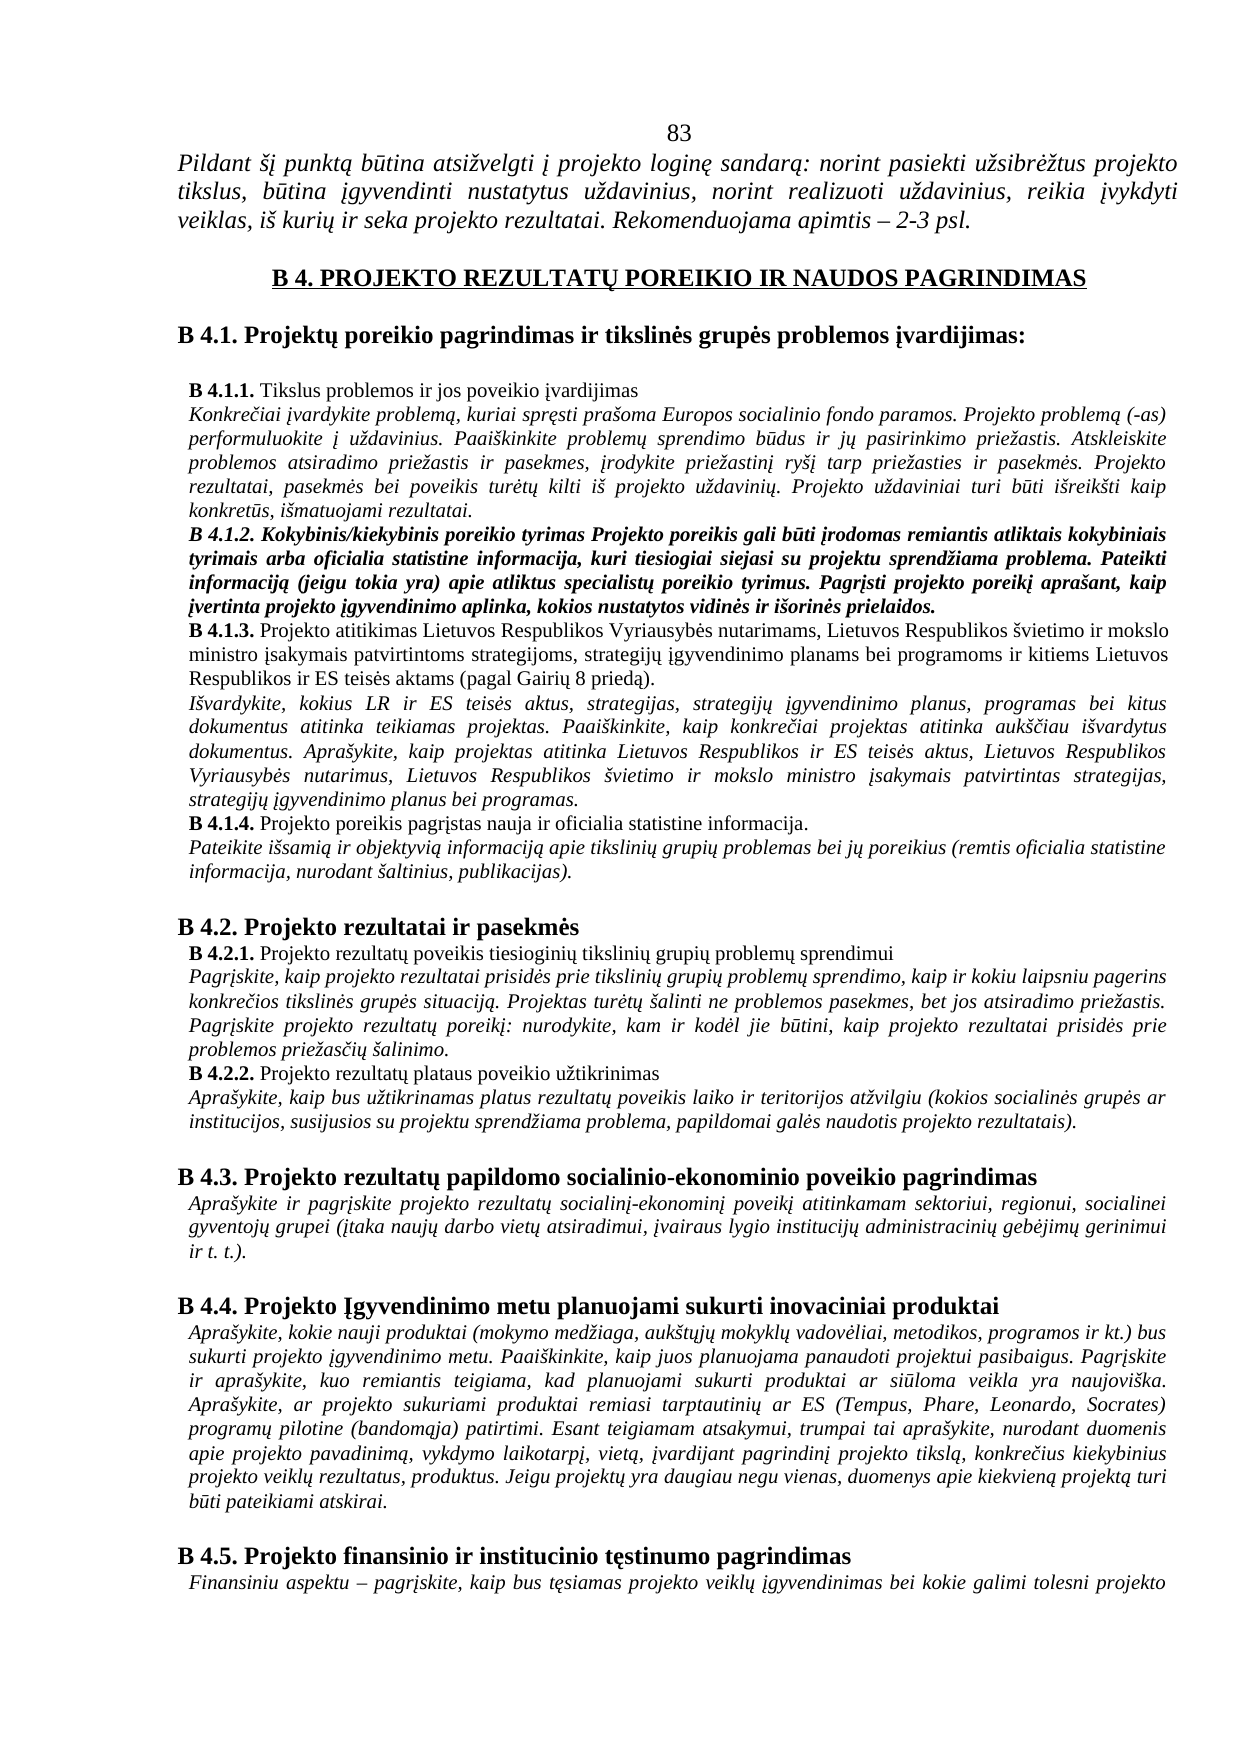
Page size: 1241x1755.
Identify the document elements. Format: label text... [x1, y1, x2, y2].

text B 4.5. Projekto finansinio ir institucinio tęstinumo pagrindimas [177, 1541, 1181, 1570]
table_header Finansiniu aspektu – pagrįskite, kaip bus tęsiamas projekto veiklų įgyvendinimas bei kokie galimi tolesni projekto [177, 1570, 1181, 1594]
table_header B 4.1.1. Tikslus problemos ir jos poveikio įvardijimas Konkrečiai įvardykite problemą, kuriai spręsti prašoma Europos socialinio fondo paramos. Projekto problemą (-as) performuluokite į uždavinius. Paaiškinkite problemų sprendimo būdus ir jų pasirinkimo priežastis. Atskleiskite problemos atsiradimo priežastis ir pasekmes, įrodykite priežastinį ryšį tarp priežasties ir pasekmės. Projekto rezultatai, pasekmės bei poveikis turėtų kilti iš projekto uždavinių. Projekto uždaviniai turi būti išreikšti kaip konkretūs, išmatuojami rezultatai. B 4.1.2. Kokybinis/kiekybinis poreikio tyrimas Projekto poreikis gali būti įrodomas remiantis atliktais kokybiniais tyrimais arba oficialia statistine informacija, kuri tiesiogiai siejasi su projektu sprendžiama problema. Pateikti informaciją (jeigu tokia yra) apie atliktus specialistų poreikio tyrimus. Pagrįsti projekto poreikį aprašant, kaip įvertinta projekto įgyvendinimo aplinka, kokios nustatytos vidinės ir išorinės prielaidos. B 4.1.3. Projekto atitikimas Lietuvos Respublikos Vyriausybės nutarimams, Lietuvos Respublikos švietimo ir mokslo ministro įsakymais patvirtintoms strategijoms, strategijų įgyvendinimo planams bei programoms ir kitiems Lietuvos Respublikos ir ES teisės aktams (pagal Gairių 8 priedą). Išvardykite, kokius LR ir ES teisės aktus, strategijas, strategijų įgyvendinimo planus, programas bei kitus dokumentus atitinka teikiamas projektas. Paaiškinkite, kaip konkrečiai projektas atitinka aukščiau išvardytus dokumentus. Aprašykite, kaip projektas atitinka Lietuvos Respublikos ir ES teisės aktus, Lietuvos Respublikos Vyriausybės nutarimus, Lietuvos Respublikos švietimo ir mokslo ministro įsakymais patvirtintas strategijas, strategijų įgyvendinimo planus bei programas. B 4.1.4. Projekto poreikis pagrįstas nauja ir oficialia statistine informacija. Pateikite išsamią ir objektyvią informaciją apie tikslinių grupių problemas bei jų poreikius (remtis oficialia statistine informacija, nurodant šaltinius, publikacijas). [177, 378, 1181, 883]
text B 4.3. Projekto rezultatų papildomo socialinio-ekonominio poveikio pagrindimas [177, 1162, 1181, 1190]
table_header Aprašykite ir pagrįskite projekto rezultatų socialinį-ekonominį poveikį atitinkamam sektoriui, regionui, socialinei gyventojų grupei (įtaka naujų darbo vietų atsiradimui, įvairaus lygio institucijų administracinių gebėjimų gerinimui ir t. t.). [177, 1190, 1181, 1263]
table_header Aprašykite, kokie nauji produktai (mokymo medžiaga, aukštųjų mokyklų vadovėliai, metodikos, programos ir kt.) bus sukurti projekto įgyvendinimo metu. Paaiškinkite, kaip juos planuojama panaudoti projektui pasibaigus. Pagrįskite ir aprašykite, kuo remiantis teigiama, kad planuojami sukurti produktai ar siūloma veikla yra naujoviška. Aprašykite, ar projekto sukuriami produktai remiasi tarptautinių ar ES (Tempus, Phare, Leonardo, Socrates) programų pilotine (bandomąja) patirtimi. Esant teigiamam atsakymui, trumpai tai aprašykite, nurodant duomenis apie projekto pavadinimą, vykdymo laikotarpį, vietą, įvardijant pagrindinį projekto tikslą, konkrečius kiekybinius projekto veiklų rezultatus, produktus. Jeigu projektų yra daugiau negu vienas, duomenys apie kiekvieną projektą turi būti pateikiami atskirai. [177, 1320, 1181, 1513]
text B 4.2. Projekto rezultatai ir pasekmės [177, 912, 1181, 940]
text B 4.4. Projekto Įgyvendinimo metu planuojami sukurti inovaciniai produktai [177, 1291, 1181, 1320]
table_header B 4.2.1. Projekto rezultatų poveikis tiesioginių tikslinių grupių problemų sprendimui Pagrįskite, kaip projekto rezultatai prisidės prie tikslinių grupių problemų sprendimo, kaip ir kokiu laipsniu pagerins konkrečios tikslinės grupės situaciją. Projektas turėtų šalinti ne problemos pasekmes, bet jos atsiradimo priežastis. Pagrįskite projekto rezultatų poreikį: nurodykite, kam ir kodėl jie būtini, kaip projekto rezultatai prisidės prie problemos priežasčių šalinimo. B 4.2.2. Projekto rezultatų plataus poveikio užtikrinimas Aprašykite, kaip bus užtikrinamas platus rezultatų poveikis laiko ir teritorijos atžvilgiu (kokios socialinės grupės ar institucijos, susijusios su projektu sprendžiama problema, papildomai galės naudotis projekto rezultatais). [177, 940, 1181, 1133]
text Pildant šį punktą būtina atsižvelgti į projekto loginę sandarą: norint pasiekti užsibrėžtus projekto tikslus, būtina įgyvendinti nustatytus uždavinius, norint realizuoti uždavinius, reikia įvykdyti veiklas, iš kurių ir seka projekto rezultatai. Rekomenduojama apimtis – 2-3 psl. [177, 148, 1181, 234]
text B 4. PROJEKTO REZULTATŲ POREIKIO IR NAUDOS PAGRINDIMAS [177, 263, 1181, 291]
text B 4.1. Projektų poreikio pagrindimas ir tikslinės grupės problemos įvardijimas: [177, 320, 1181, 349]
